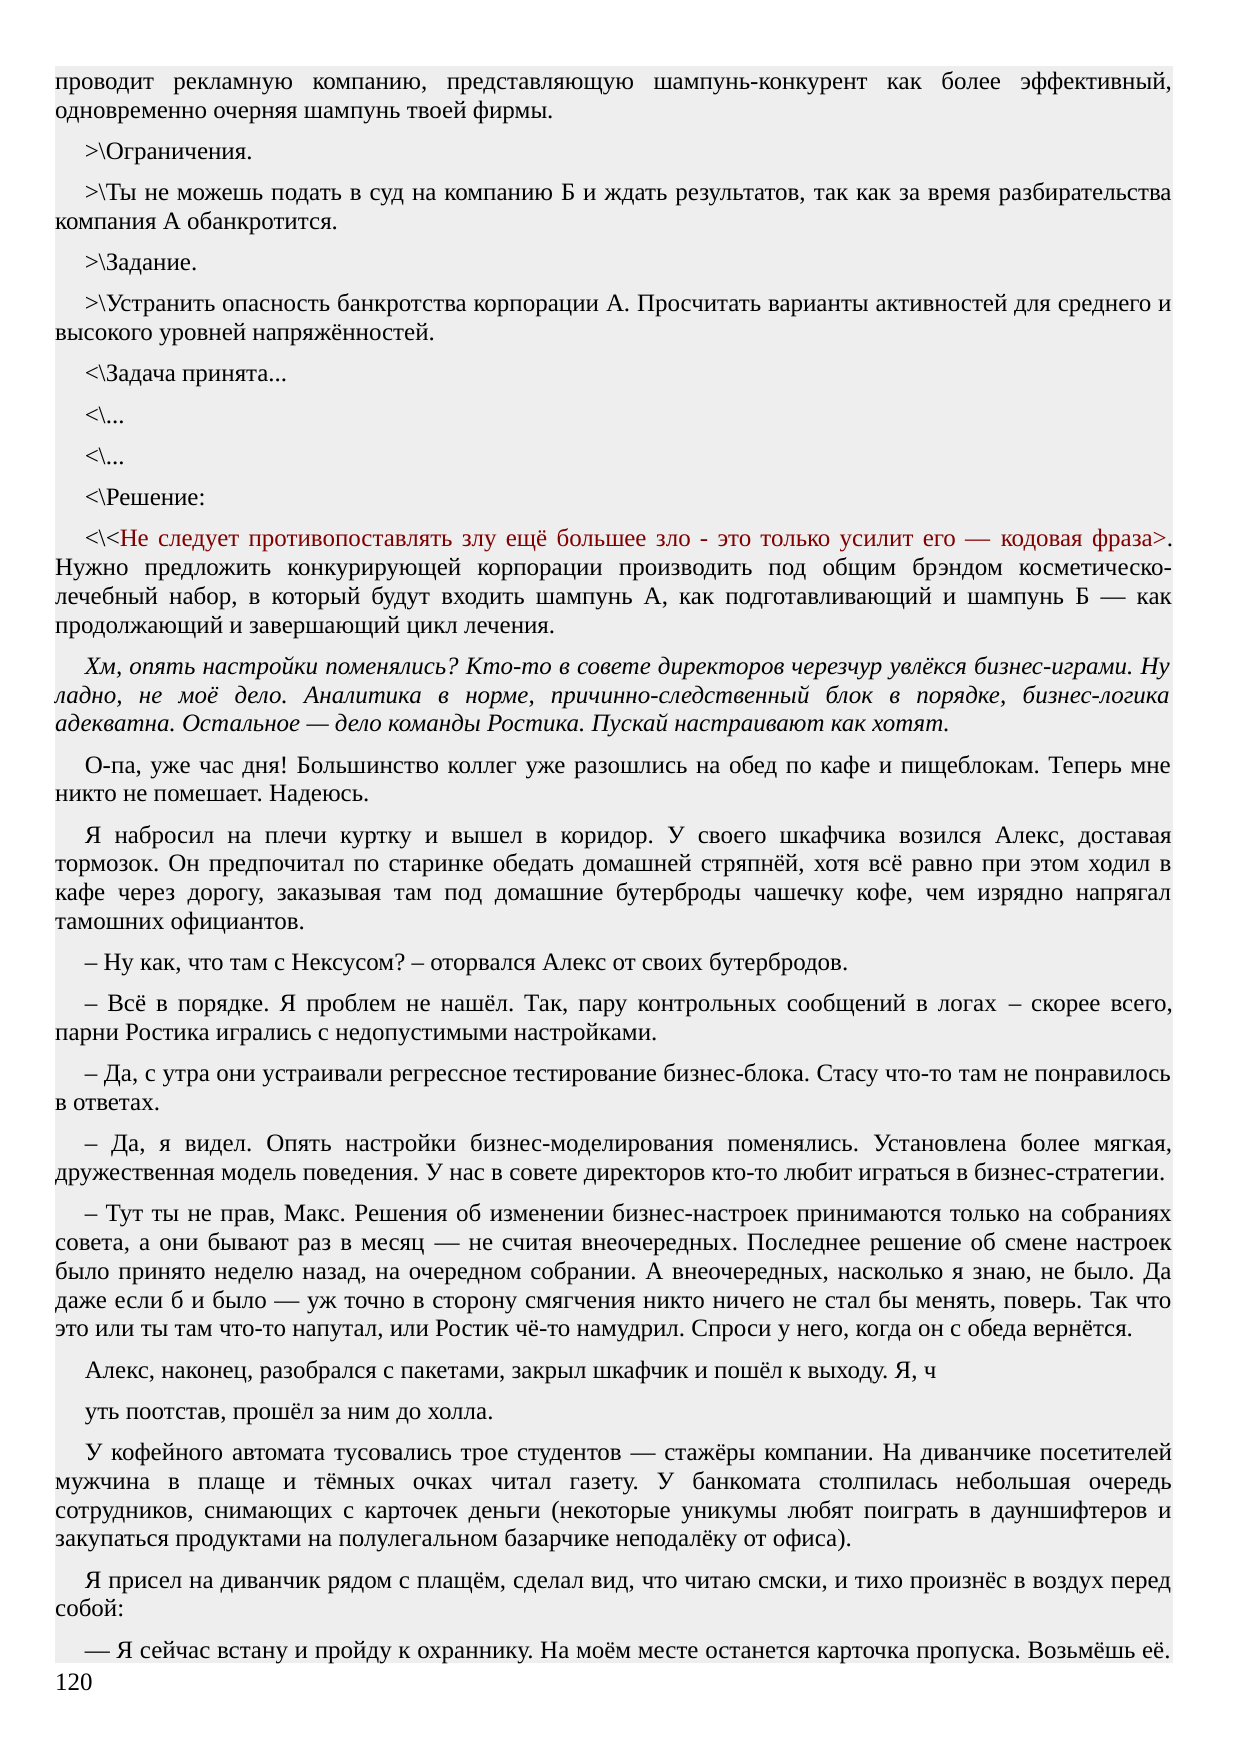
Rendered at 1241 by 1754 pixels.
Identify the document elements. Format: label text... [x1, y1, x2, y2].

text уть поотстав, прошёл за ним до холла. [55, 1396, 1173, 1425]
text <\Решение: [55, 482, 1173, 511]
text – Да, с утра они устраивали регрессное тестирование бизнес-блока. Стасу что-то там не понравилось в ответах. [55, 1058, 1173, 1116]
text >\Ограничения. [55, 136, 1173, 165]
text <\... [55, 441, 1173, 470]
text >\Ты не можешь подать в суд на компанию Б и ждать результатов, так как за время разбирательства компания А обанкротится. [55, 177, 1173, 235]
text Я присел на диванчик рядом с плащём, сделал вид, что читаю смски, и тихо произнёс в воздух перед собой: [55, 1565, 1173, 1622]
text – Ну как, что там с Нексусом? – оторвался Алекс от своих бутербродов. [55, 947, 1173, 976]
text У кофейного автомата тусовались трое студентов — стажёры компании. На диванчике посетителей мужчина в плаще и тёмных очках читал газету. У банкомата столпилась небольшая очередь сотрудников, снимающих с карточек деньги (некоторые уникумы любят поиграть в дауншифтеров и закупаться продуктами на полулегальном базарчике неподалёку от офиса). [55, 1437, 1173, 1552]
text >\Устранить опасность банкротства корпорации А. Просчитать варианты активностей для среднего и высокого уровней напряжённостей. [55, 288, 1173, 346]
text <\... [55, 400, 1173, 428]
text Хм, опять настройки поменялись? Кто-то в совете директоров черезчур увлёкся бизнес-играми. Ну ладно, не моё дело. Аналитика в норме, причинно-следственный блок в порядке, бизнес-логика адекватна. Остальное — дело команды Ростика. Пускай настраивают как хотят. [55, 651, 1173, 737]
text Алекс, наконец, разобрался с пакетами, закрыл шкафчик и пошёл к выходу. Я, ч [55, 1355, 1173, 1383]
text >\Задание. [55, 247, 1173, 276]
text Я набросил на плечи куртку и вышел в коридор. У своего шкафчика возился Алекс, доставая тормозок. Он предпочитал по старинке обедать домашней стряпнёй, хотя всё равно при этом ходил в кафе через дорогу, заказывая там под домашние бутерброды чашечку кофе, чем изрядно напрягал тамошних официантов. [55, 820, 1173, 935]
text проводит рекламную компанию, представляющую шампунь-конкурент как более эффективный, одновременно очерняя шампунь твоей фирмы. [55, 66, 1173, 123]
text – Всё в порядке. Я проблем не нашёл. Так, пару контрольных сообщений в логах – скорее всего, парни Ростика игрались с недопустимыми настройками. [55, 988, 1173, 1046]
text <\<Не следует противопоставлять злу ещё большее зло - это только усилит его — кодовая фраза>. Нужно предложить конкурирующей корпорации производить под общим брэндом косметическо-лечебный набор, в который будут входить шампунь А, как подготавливающий и шампунь Б — как продолжающий и завершающий цикл лечения. [55, 523, 1173, 638]
text О-па, уже час дня! Большинство коллег уже разошлись на обед по кафе и пищеблокам. Теперь мне никто не помешает. Надеюсь. [55, 750, 1173, 807]
text — Я сейчас встану и пройду к охраннику. На моём месте останется карточка пропуска. Возьмёшь её. [55, 1635, 1173, 1663]
text – Тут ты не прав, Макс. Решения об изменении бизнес-настроек принимаются только на собраниях совета, а они бывают раз в месяц — не считая внеочередных. Последнее решение об смене настроек было принято неделю назад, на очередном собрании. А внеочередных, насколько я знаю, не было. Да даже если б и было — уж точно в сторону смягчения никто ничего не стал бы менять, поверь. Так что это или ты там что-то напутал, или Ростик чё-то намудрил. Спроси у него, когда он с обеда вернётся. [55, 1198, 1173, 1342]
text <\Задача принята... [55, 358, 1173, 387]
text – Да, я видел. Опять настройки бизнес-моделирования поменялись. Установлена более мягкая, дружественная модель поведения. У нас в совете директоров кто-то любит играться в бизнес-стратегии. [55, 1128, 1173, 1186]
